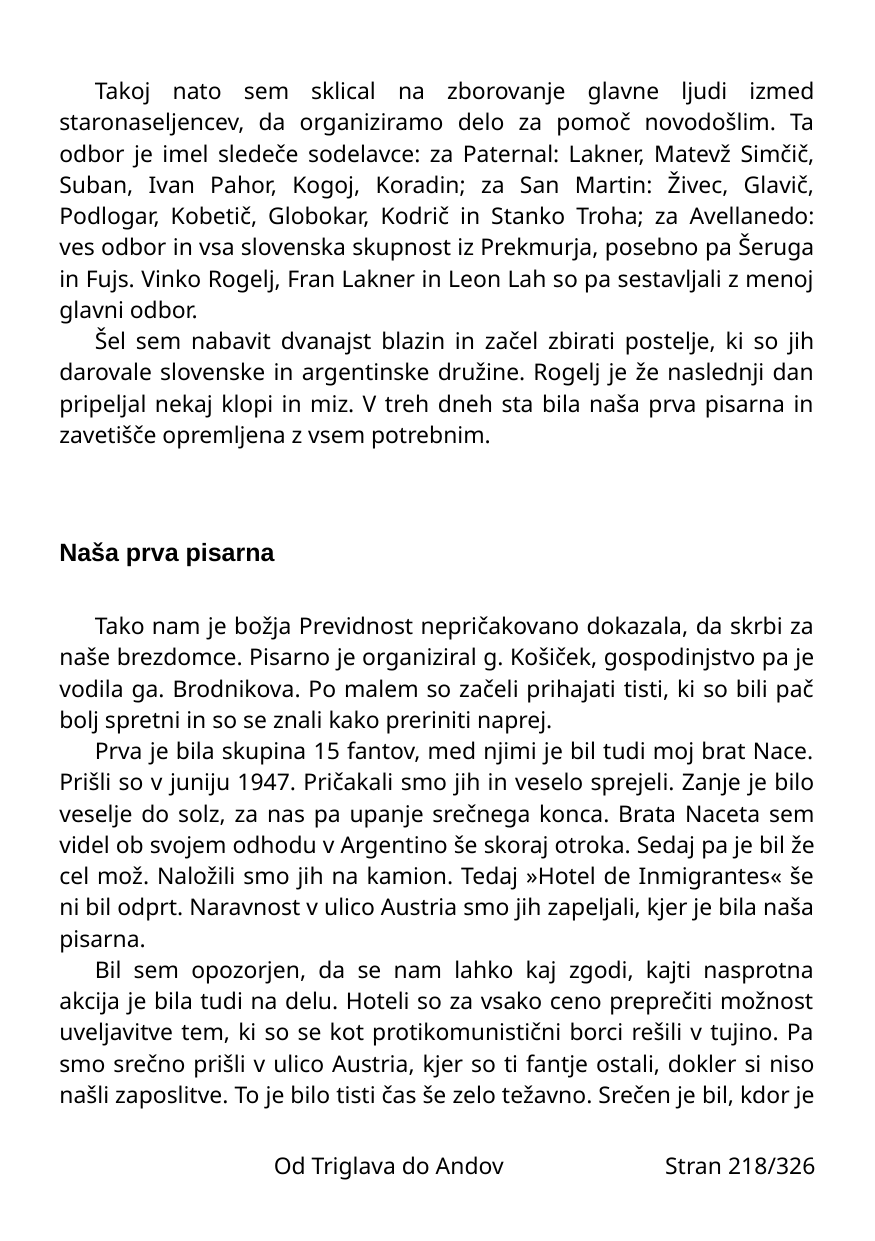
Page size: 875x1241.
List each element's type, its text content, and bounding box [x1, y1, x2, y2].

text Bil sem opozorjen, da se nam lahko kaj zgodi, kajti nasprotna akcija je bila tudi na delu. Hoteli so za vsako ceno preprečiti možnost uveljavitve tem, ki so se kot protikomunistični borci rešili v tujino. Pa smo srečno prišli v ulico Austria, kjer so ti fantje ostali, dokler si niso našli zaposlitve. To je bilo tisti čas še zelo težavno. Srečen je bil, kdor je [59, 954, 815, 1110]
text Tako nam je božja Previdnost nepričakovano dokazala, da skrbi za naše brezdomce. Pisarno je organiziral g. Košiček, gospodinjstvo pa je vodila ga. Brodnikova. Po malem so začeli prihajati tisti, ki so bili pač bolj spretni in so se znali kako preriniti naprej. [59, 610, 815, 735]
text Prva je bila skupina 15 fantov, med njimi je bil tudi moj brat Nace. Prišli so v juniju 1947. Pričakali smo jih in veselo sprejeli. Zanje je bilo veselje do solz, za nas pa upanje srečnega konca. Brata Naceta sem videl ob svojem odhodu v Argentino še skoraj otroka. Sedaj pa je bil že cel mož. Naložili smo jih na kamion. Tedaj »Hotel de Inmigrantes« še ni bil odprt. Naravnost v ulico Austria smo jih zapeljali, kjer je bila naša pisarna. [59, 735, 815, 954]
subtitle Naša prva pisarna [59, 537, 815, 566]
text Šel sem nabavit dvanajst blazin in začel zbirati postelje, ki so jih darovale slovenske in argentinske družine. Rogelj je že naslednji dan pripeljal nekaj klopi in miz. V treh dneh sta bila naša prva pisarna in zavetišče opremljena z vsem potrebnim. [59, 325, 815, 450]
text Takoj nato sem sklical na zborovanje glavne ljudi izmed staronaseljencev, da organiziramo delo za pomoč novodošlim. Ta odbor je imel sledeče sodelavce: za Paternal: Lakner, Matevž Simčič, Suban, Ivan Pahor, Kogoj, Koradin; za San Martin: Živec, Glavič, Podlogar, Kobetič, Globokar, Kodrič in Stanko Troha; za Avellanedo: ves odbor in vsa slovenska skupnost iz Prekmurja, posebno pa Šeruga in Fujs. Vinko Rogelj, Fran Lakner in Leon Lah so pa sestavljali z menoj glavni odbor. [59, 75, 815, 325]
